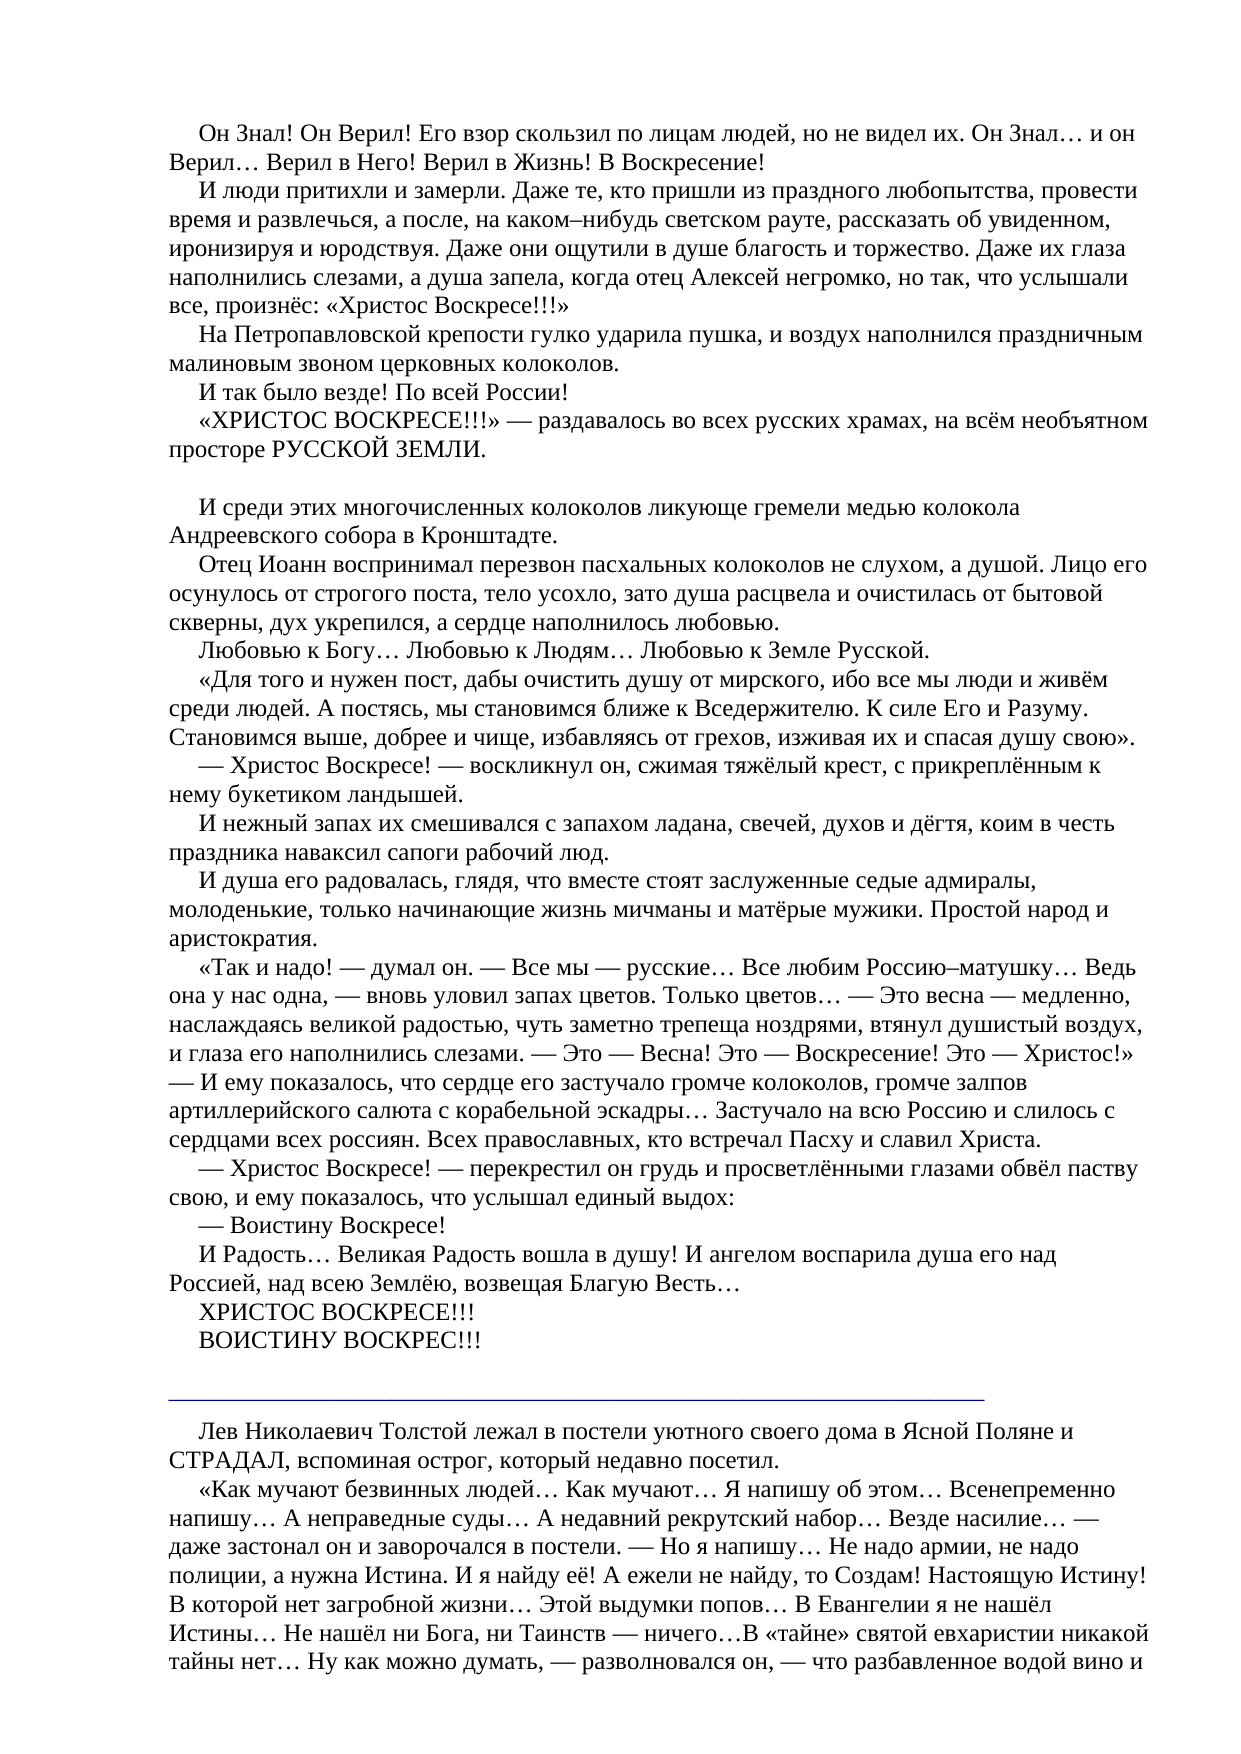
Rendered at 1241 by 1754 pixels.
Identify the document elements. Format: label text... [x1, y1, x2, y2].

text «ХРИСТОС ВОСКРЕСЕ!!!» — раздавалось во всех русских храмах, на всём необъятном просторе РУССКОЙ ЗЕМЛИ. [169, 406, 1152, 463]
text И душа его радовалась, глядя, что вместе стоят заслуженные седые адмиралы, молоденькие, только начинающие жизнь мичманы и матёрые мужики. Простой народ и аристократия. [169, 866, 1152, 952]
text — Христос Воскресе! — воскликнул он, сжимая тяжёлый крест, с прикреплённым к нему букетиком ландышей. [169, 751, 1152, 808]
text ВОИСТИНУ ВОСКРЕС!!! [169, 1326, 1152, 1354]
text «Как мучают безвинных людей… Как мучают… Я напишу об этом… Всенепременно напишу… А неправедные суды… А недавний рекрутский набор… Везде насилие… — даже застонал он и заворочался в постели. — Но я напишу… Не надо армии, не надо полиции, а нужна Истина. И я найду её! А ежели не найду, то Создам! Настоящую Истину! В которой нет загробной жизни… Этой выдумки попов… В Евангелии я не нашёл Истины… Не нашёл ни Бога, ни Таинств — ничего…В «тайне» святой евхаристии никакой тайны нет… Ну как можно думать, — разволновался он, — что разбавленное водой вино и [169, 1474, 1152, 1675]
text — Христос Воскресе! — перекрестил он грудь и просветлёнными глазами обвёл паству свою, и ему показалось, что услышал единый выдох: [169, 1153, 1152, 1211]
text Отец Иоанн воспринимал перезвон пасхальных колоколов не слухом, а душой. Лицо его осунулось от строгого поста, тело усохло, зато душа расцвела и очистилась от бытовой скверны, дух укрепился, а сердце наполнилось любовью. [169, 549, 1152, 636]
text И среди этих многочисленных колоколов ликующе гремели медью колокола Андреевского собора в Кронштадте. [169, 492, 1152, 549]
text «Так и надо! — думал он. — Все мы — русские… Все любим Россию–матушку… Ведь она у нас одна, — вновь уловил запах цветов. Только цветов… — Это весна — медленно, наслаждаясь великой радостью, чуть заметно трепеща ноздрями, втянул душистый воздух, и глаза его наполнились слезами. — Это — Весна! Это — Воскресение! Это — Христос!» — И ему показалось, что сердце его застучало громче колоколов, громче залпов артиллерийского салюта с корабельной эскадры… Застучало на всю Россию и слилось с сердцами всех россиян. Всех православных, кто встречал Пасху и славил Христа. [169, 952, 1152, 1153]
text Он Знал! Он Верил! Его взор скользил по лицам людей, но не видел их. Он Знал… и он Верил… Верил в Него! Верил в Жизнь! В Воскресение! [169, 118, 1152, 176]
subtitle ____________________________________________ [169, 1366, 1152, 1404]
text Любовью к Богу… Любовью к Людям… Любовью к Земле Русской. [169, 636, 1152, 664]
text И люди притихли и замерли. Даже те, кто пришли из праздного любопытства, провести время и развлечься, а после, на каком–нибудь светском рауте, рассказать об увиденном, иронизируя и юродствуя. Даже они ощутили в душе благость и торжество. Даже их глаза наполнились слезами, а душа запела, когда отец Алексей негромко, но так, что услышали все, произнёс: «Христос Воскресе!!!» [169, 176, 1152, 319]
text ХРИСТОС ВОСКРЕСЕ!!! [169, 1297, 1152, 1326]
text Лев Николаевич Толстой лежал в постели уютного своего дома в Ясной Поляне и СТРАДАЛ, вспоминая острог, который недавно посетил. [169, 1416, 1152, 1474]
text И Радость… Великая Радость вошла в душу! И ангелом воспарила душа его над Россией, над всею Землёю, возвещая Благую Весть… [169, 1239, 1152, 1297]
text — Воистину Воскресе! [169, 1211, 1152, 1239]
text «Для того и нужен пост, дабы очистить душу от мирского, ибо все мы люди и живём среди людей. А постясь, мы становимся ближе к Вседержителю. К силе Его и Разуму. Становимся выше, добрее и чище, избавляясь от грехов, изживая их и спасая душу свою». [169, 664, 1152, 751]
text На Петропавловской крепости гулко ударила пушка, и воздух наполнился праздничным малиновым звоном церковных колоколов. [169, 319, 1152, 377]
text И нежный запах их смешивался с запахом ладана, свечей, духов и дёгтя, коим в честь праздника наваксил сапоги рабочий люд. [169, 808, 1152, 866]
text И так было везде! По всей России! [169, 377, 1152, 406]
